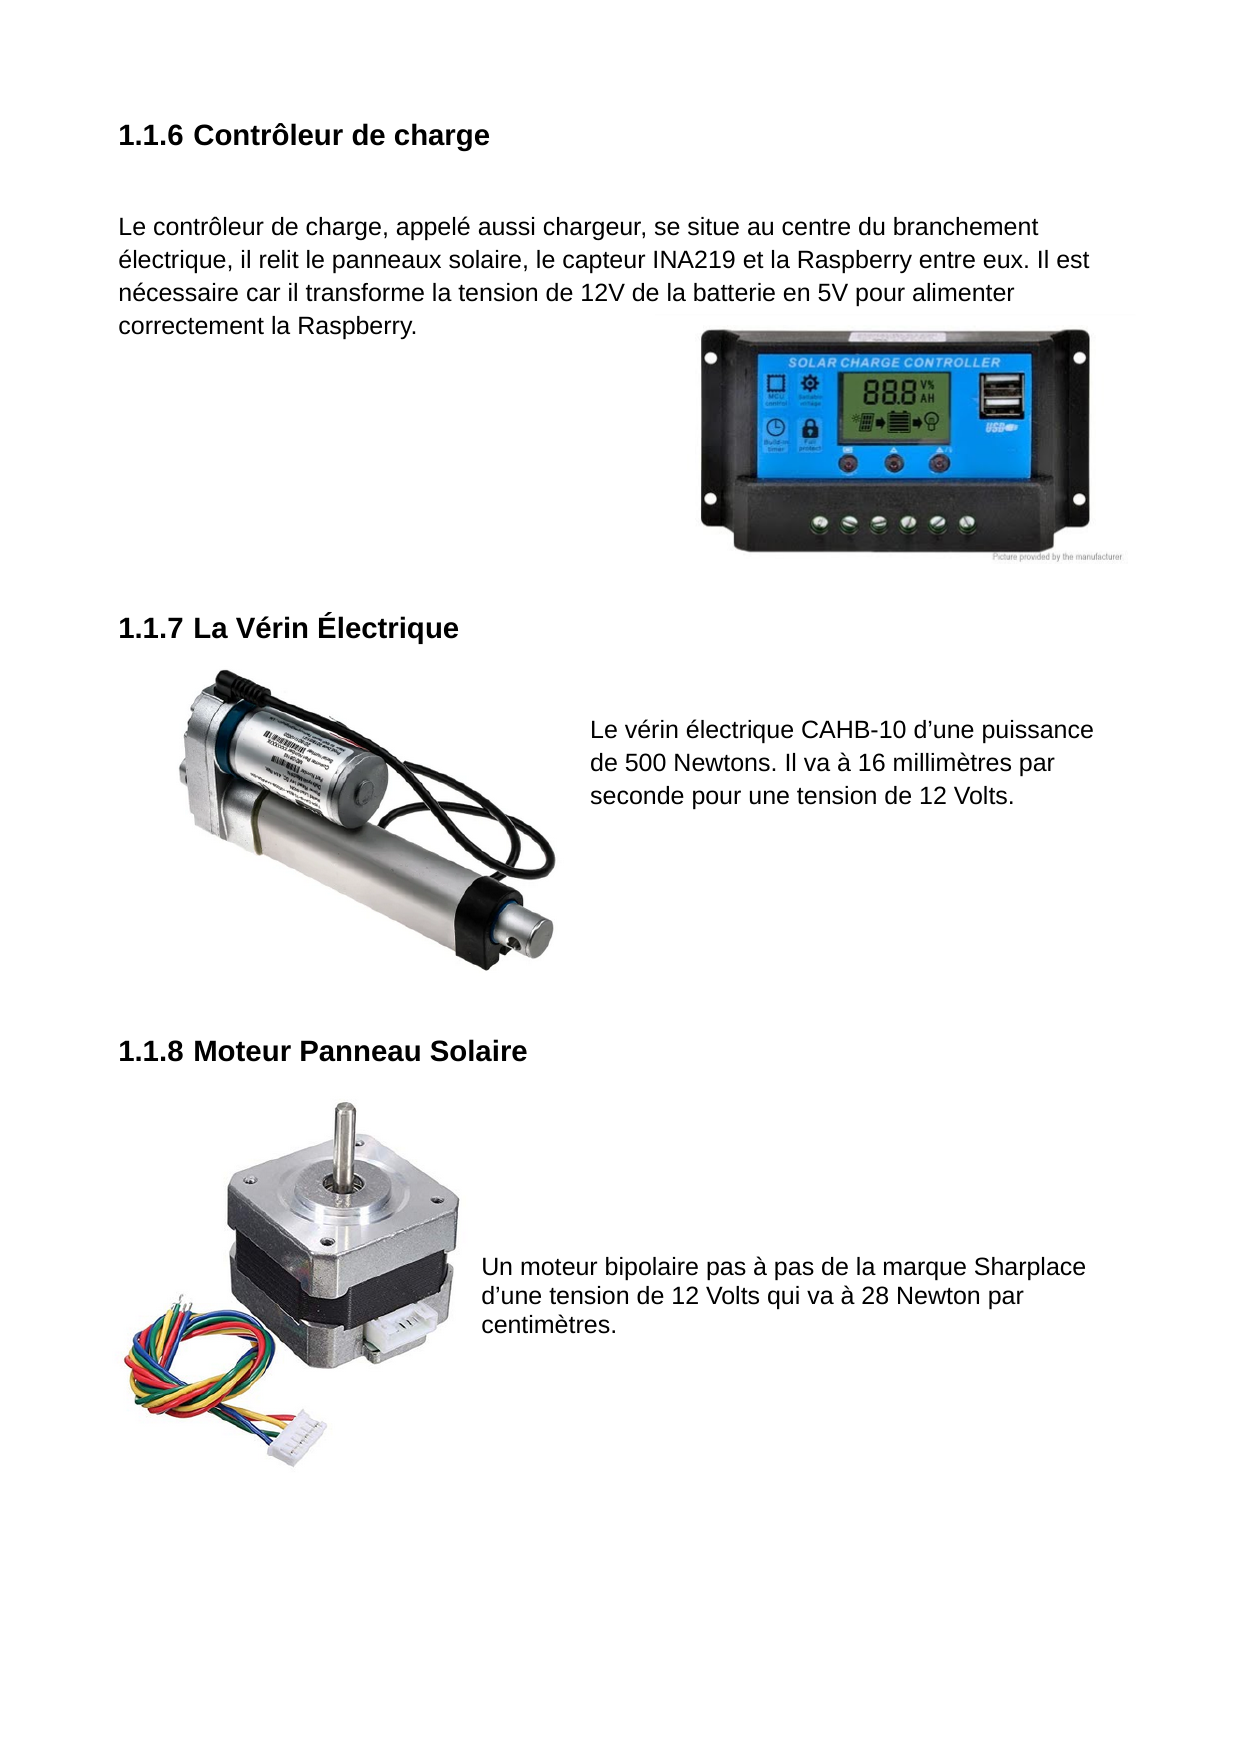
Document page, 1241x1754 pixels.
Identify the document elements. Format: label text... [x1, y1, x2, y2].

subtitle Contrôleur de charge [118, 118, 1122, 152]
text Un moteur bipolaire pas à pas de la marque Sharplace d’une tension de 12 Volts qui va à 28 Newton par centimètres. [482, 1252, 1122, 1339]
subtitle La Vérin Électrique [118, 611, 1122, 645]
subtitle Moteur Panneau Solaire [118, 1034, 1122, 1067]
picture [106, 1081, 482, 1486]
text Le contrôleur de charge, appelé aussi chargeur, se situe au centre du branchement électrique, il relit le panneaux solaire, le capteur INA219 et la Raspberry entre eux. Il est nécessaire car il transforme la tension de 12V de la batterie en 5V pour alimenter correctement la Raspberry. [118, 212, 1122, 340]
picture [655, 314, 1136, 564]
picture [118, 653, 590, 999]
text Le vérin électrique CAHB-10 d’une puissance de 500 Newtons. Il va à 16 millimètres par seconde pour une tension de 12 Volts. [590, 715, 1122, 810]
